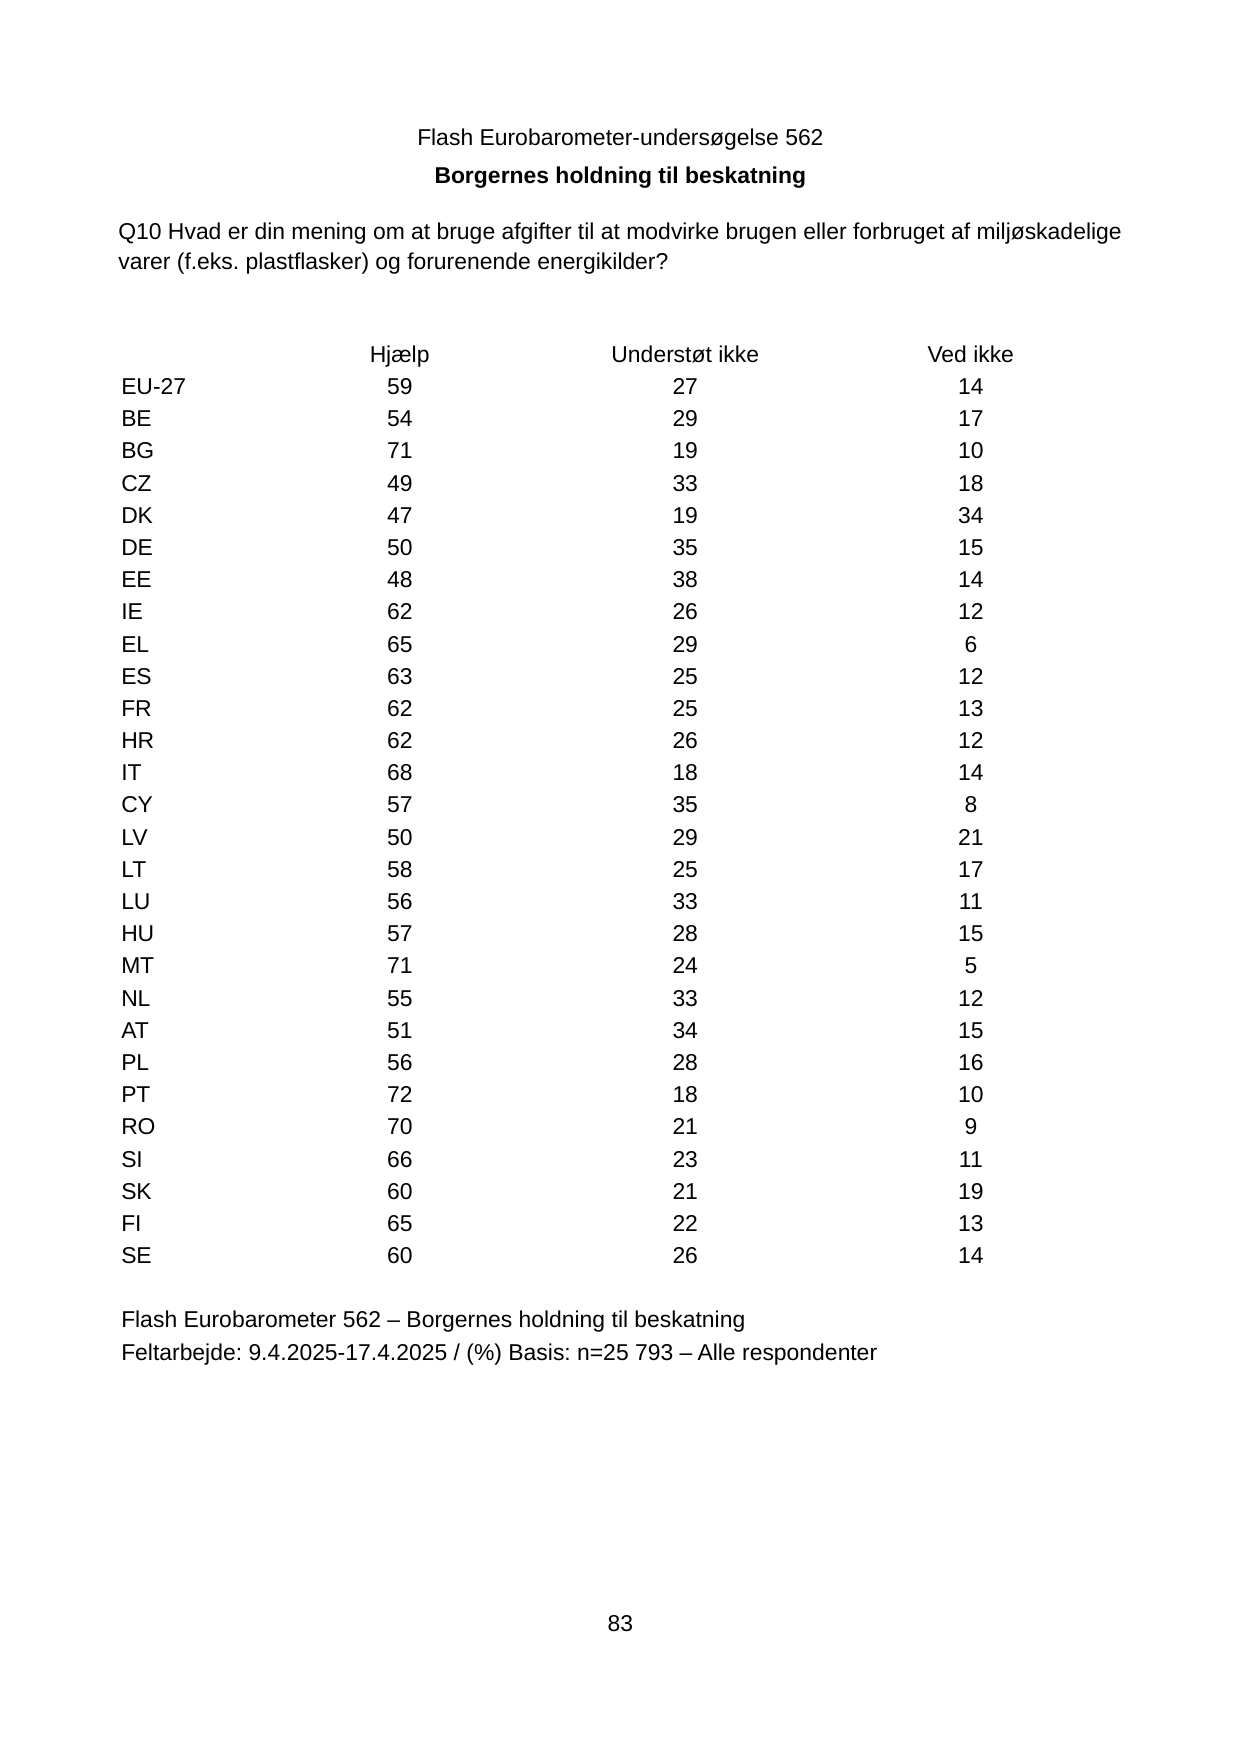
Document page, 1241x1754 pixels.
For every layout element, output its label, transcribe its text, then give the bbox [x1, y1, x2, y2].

table_header [118, 338, 257, 370]
table_header Hjælp [257, 338, 542, 370]
table_cell 33 [542, 982, 828, 1014]
table_cell 51 [257, 1014, 542, 1046]
table_cell 47 [257, 499, 542, 531]
table_cell 25 [542, 692, 828, 724]
table_cell 50 [257, 821, 542, 853]
table_cell 25 [542, 853, 828, 885]
table_cell 28 [542, 917, 828, 949]
table_cell 59 [257, 370, 542, 402]
table_cell 50 [257, 531, 542, 563]
table_cell EE [118, 563, 257, 595]
table_cell 34 [542, 1014, 828, 1046]
table_cell IE [118, 595, 257, 628]
table_cell Flash Eurobarometer 562 – Borgernes holdning til beskatning [118, 1304, 1113, 1336]
text Q10 Hvad er din mening om at bruge afgifter til at modvirke brugen eller forbruget af miljøskadelige varer (f.eks. plastflasker) og forurenende energikilder? [118, 218, 1122, 275]
table_cell ES [118, 660, 257, 692]
table_cell 48 [257, 563, 542, 595]
table_cell 58 [257, 853, 542, 885]
table_cell 63 [257, 660, 542, 692]
table_cell 34 [828, 499, 1113, 531]
table_cell 17 [828, 853, 1113, 885]
table_cell 72 [257, 1078, 542, 1110]
table_cell 18 [828, 467, 1113, 499]
table_cell 26 [542, 1239, 828, 1271]
table_cell 15 [828, 917, 1113, 949]
table_cell 62 [257, 595, 542, 628]
table_cell 21 [542, 1110, 828, 1143]
table_cell CZ [118, 467, 257, 499]
table_cell 23 [542, 1143, 828, 1175]
table_cell 35 [542, 789, 828, 821]
table_cell NL [118, 982, 257, 1014]
table_cell 21 [542, 1175, 828, 1207]
table_cell 60 [257, 1239, 542, 1271]
table_cell 62 [257, 724, 542, 756]
table_cell RO [118, 1110, 257, 1143]
table_cell 18 [542, 1078, 828, 1110]
table_cell [542, 1271, 828, 1303]
table_cell 38 [542, 563, 828, 595]
table_cell DE [118, 531, 257, 563]
table_cell 9 [828, 1110, 1113, 1143]
table_cell 71 [257, 435, 542, 467]
table_cell FR [118, 692, 257, 724]
table_cell 33 [542, 885, 828, 917]
table_cell 65 [257, 628, 542, 660]
table_cell 56 [257, 885, 542, 917]
table_cell 10 [828, 435, 1113, 467]
table_cell SK [118, 1175, 257, 1207]
table_cell BE [118, 402, 257, 434]
table_cell 24 [542, 950, 828, 982]
table_cell 33 [542, 467, 828, 499]
table_cell 13 [828, 692, 1113, 724]
table_cell 29 [542, 628, 828, 660]
table_header Ved ikke [828, 338, 1113, 370]
table_cell 8 [828, 789, 1113, 821]
table_cell 57 [257, 789, 542, 821]
table_cell DK [118, 499, 257, 531]
table_cell 70 [257, 1110, 542, 1143]
table_cell PT [118, 1078, 257, 1110]
table_cell 15 [828, 531, 1113, 563]
table_cell 26 [542, 724, 828, 756]
table_cell IT [118, 756, 257, 788]
table_cell 35 [542, 531, 828, 563]
table_cell 55 [257, 982, 542, 1014]
table_cell 25 [542, 660, 828, 692]
table_cell LV [118, 821, 257, 853]
table_cell 11 [828, 1143, 1113, 1175]
table_cell [828, 1271, 1113, 1303]
table_cell 26 [542, 595, 828, 628]
table_cell 5 [828, 950, 1113, 982]
table_cell 27 [542, 370, 828, 402]
table_cell 16 [828, 1046, 1113, 1078]
table_cell 11 [828, 885, 1113, 917]
table_cell BG [118, 435, 257, 467]
table_cell 14 [828, 756, 1113, 788]
table_cell 15 [828, 1014, 1113, 1046]
table_cell 14 [828, 370, 1113, 402]
table_cell 17 [828, 402, 1113, 434]
table_cell 12 [828, 982, 1113, 1014]
table_cell LU [118, 885, 257, 917]
table_cell CY [118, 789, 257, 821]
table_cell SE [118, 1239, 257, 1271]
table_cell 65 [257, 1207, 542, 1239]
table_cell 28 [542, 1046, 828, 1078]
table_cell [257, 1271, 542, 1303]
table_cell 12 [828, 660, 1113, 692]
table_cell 18 [542, 756, 828, 788]
table_cell EU-27 [118, 370, 257, 402]
table_cell HU [118, 917, 257, 949]
table_cell 68 [257, 756, 542, 788]
table_cell SI [118, 1143, 257, 1175]
table_cell 54 [257, 402, 542, 434]
table_cell 71 [257, 950, 542, 982]
table_cell 56 [257, 1046, 542, 1078]
table_cell EL [118, 628, 257, 660]
table_cell LT [118, 853, 257, 885]
table_cell 66 [257, 1143, 542, 1175]
table_cell 12 [828, 724, 1113, 756]
table_cell Feltarbejde: 9.4.2025-17.4.2025 / (%) Basis: n=25 793 – Alle respondenter [118, 1336, 1113, 1368]
table_cell 60 [257, 1175, 542, 1207]
table_header Understøt ikke [542, 338, 828, 370]
table_cell 13 [828, 1207, 1113, 1239]
table_cell HR [118, 724, 257, 756]
table_cell 14 [828, 1239, 1113, 1271]
table_cell 19 [542, 435, 828, 467]
table_cell FI [118, 1207, 257, 1239]
table_cell 29 [542, 821, 828, 853]
table_cell 29 [542, 402, 828, 434]
table_cell 10 [828, 1078, 1113, 1110]
table_cell 21 [828, 821, 1113, 853]
table_cell 19 [828, 1175, 1113, 1207]
table_cell 62 [257, 692, 542, 724]
table_cell PL [118, 1046, 257, 1078]
table_cell 57 [257, 917, 542, 949]
table_cell 12 [828, 595, 1113, 628]
table_cell AT [118, 1014, 257, 1046]
table_cell MT [118, 950, 257, 982]
table_cell 6 [828, 628, 1113, 660]
table_cell 14 [828, 563, 1113, 595]
table_cell 49 [257, 467, 542, 499]
table_cell 19 [542, 499, 828, 531]
table_cell [118, 1271, 257, 1303]
table_cell 22 [542, 1207, 828, 1239]
